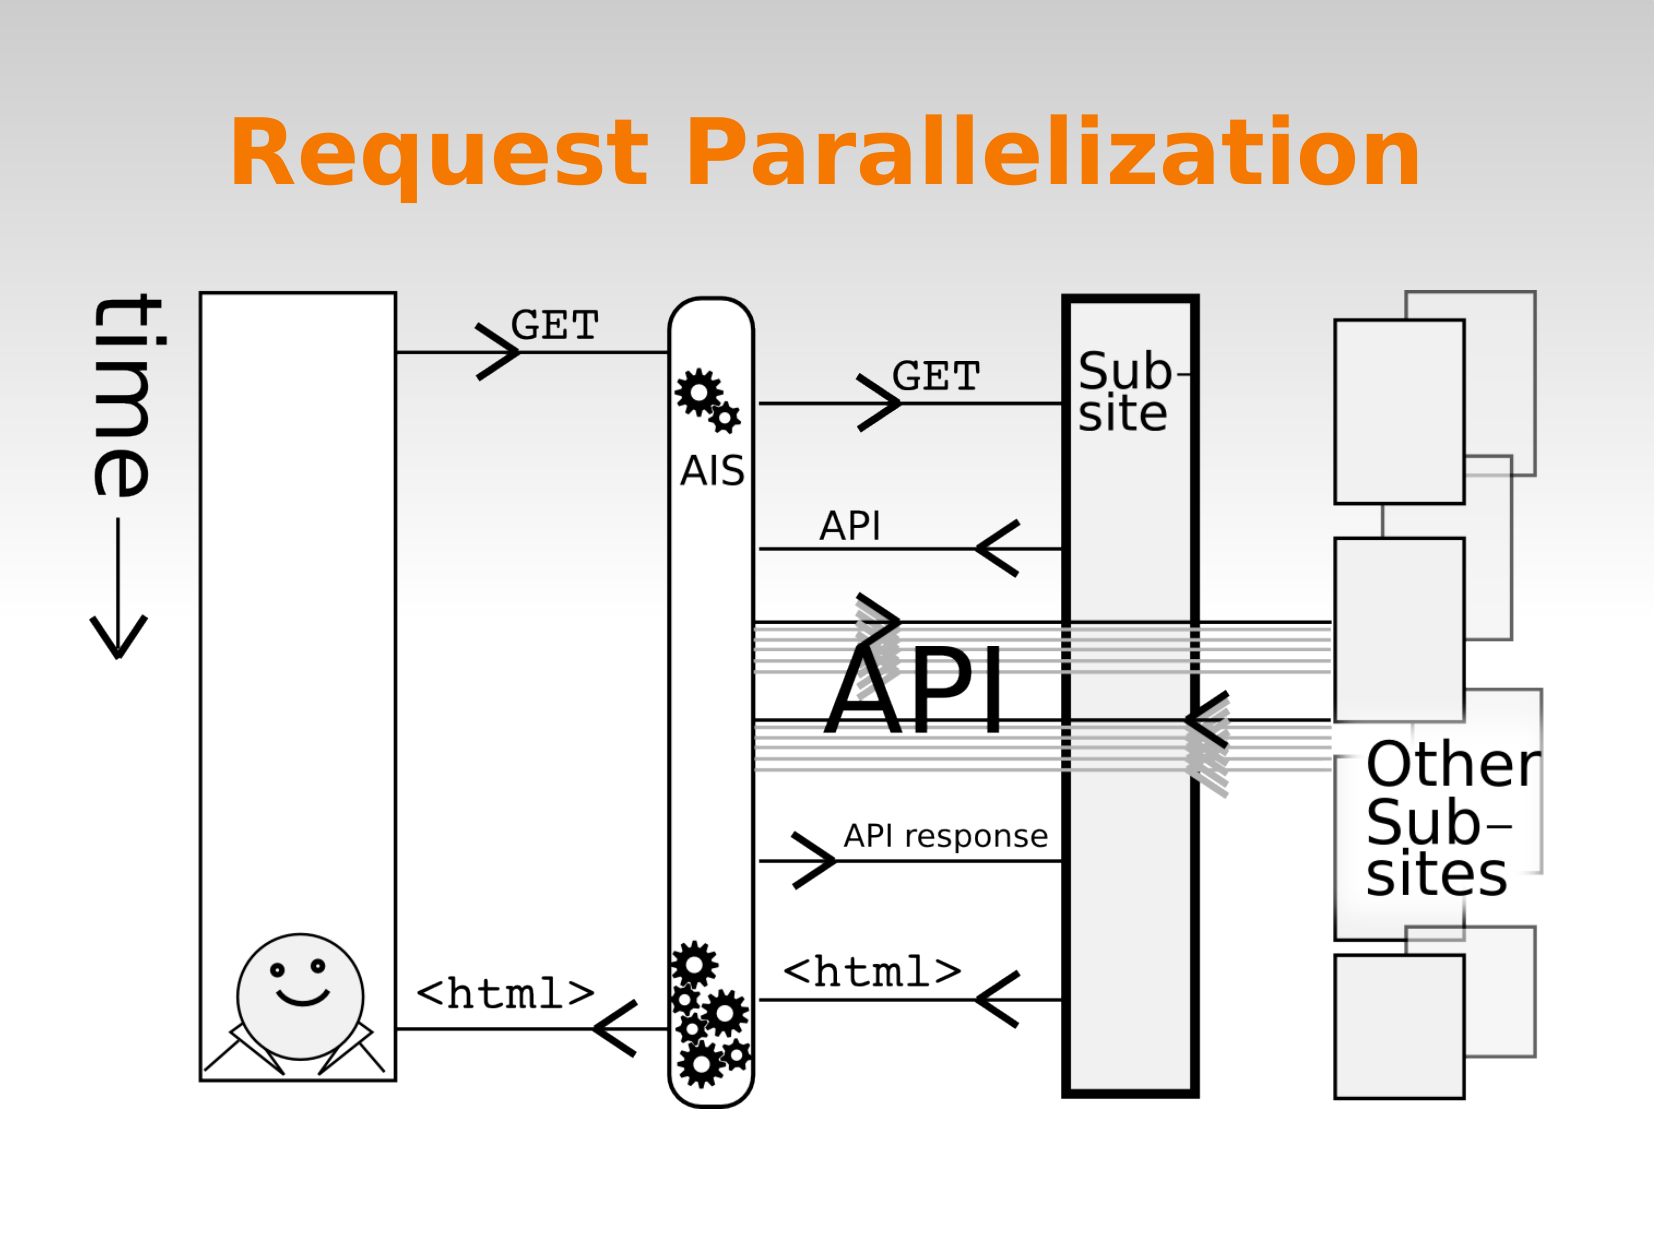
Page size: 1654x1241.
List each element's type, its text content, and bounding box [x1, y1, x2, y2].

title Request Parallelization [82, 56, 1571, 250]
picture [89, 290, 1569, 1109]
